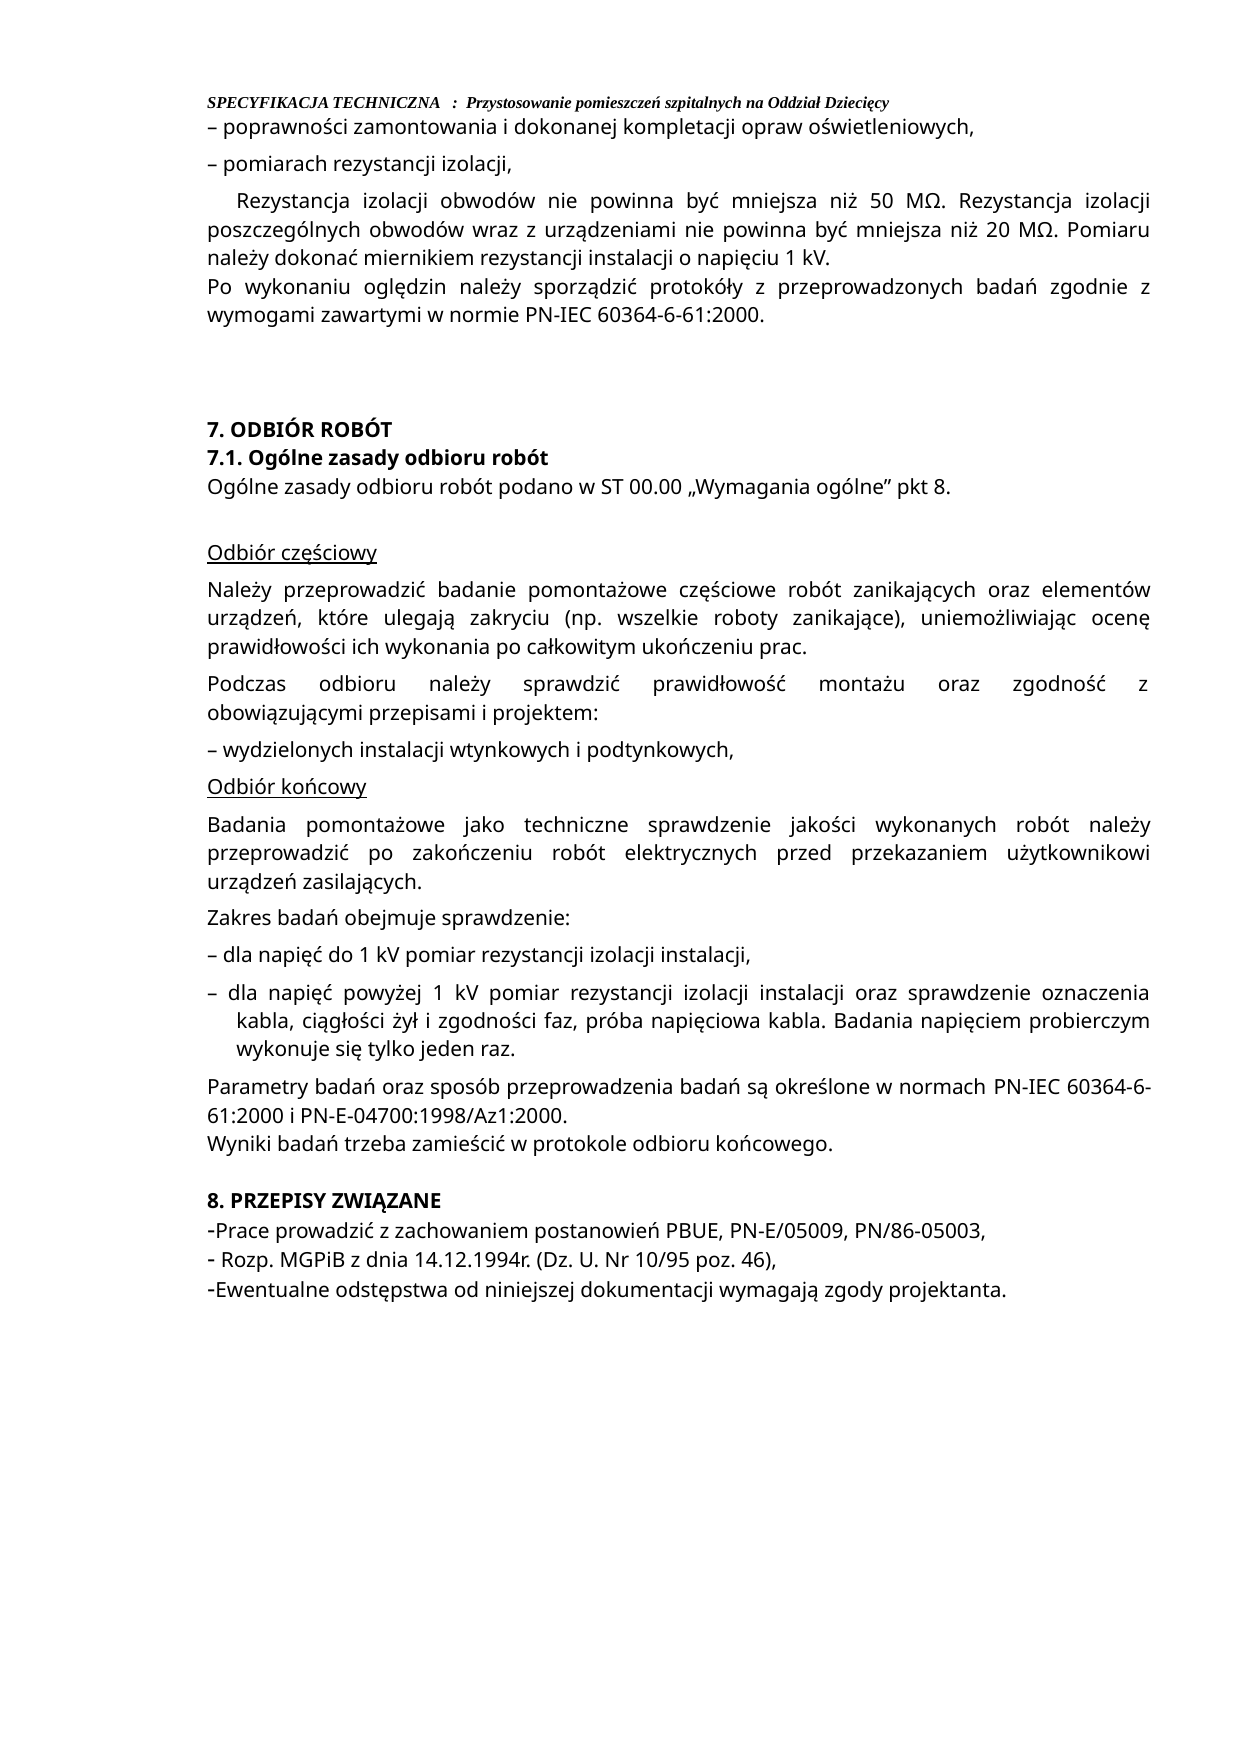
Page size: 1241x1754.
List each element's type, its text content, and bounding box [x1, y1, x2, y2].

text Ogólne zasady odbioru robót podano w ST 00.00 „Wymagania ogólne” pkt 8. [207, 472, 1151, 500]
text Zakres badań obejmuje sprawdzenie: [207, 903, 1151, 932]
text Należy przeprowadzić badanie pomontażowe częściowe robót zanikających oraz elementów urządzeń, które ulegają zakryciu (np. wszelkie roboty zanikające), uniemożliwiając ocenę prawidłowości ich wykonania po całkowitym ukończeniu prac. [207, 575, 1151, 660]
subtitle 7.1. Ogólne zasady odbioru robót [207, 443, 1151, 472]
list Prace prowadzić z zachowaniem postanowień PBUE, PN-E/05009, PN/86-05003, [207, 1214, 1151, 1244]
text Podczas odbioru należy sprawdzić prawidłowość montażu oraz zgodność z obowiązującymi przepisami i projektem: [207, 669, 1151, 726]
text – dla napięć do 1 kV pomiar rezystancji izolacji instalacji, [207, 940, 1151, 969]
text Odbiór częściowy [207, 538, 1151, 566]
text Parametry badań oraz sposób przeprowadzenia badań są określone w normach PN-IEC 60364-6-61:2000 i PN-E-04700:1998/Az1:2000. [207, 1072, 1151, 1129]
text – poprawności zamontowania i dokonanej kompletacji opraw oświetleniowych, [207, 112, 1151, 141]
text – wydzielonych instalacji wtynkowych i podtynkowych, [207, 735, 1151, 763]
text – dla napięć powyżej 1 kV pomiar rezystancji izolacji instalacji oraz sprawdzenie oznaczenia kabla, ciągłości żył i zgodności faz, próba napięciowa kabla. Badania napięciem probierczym wykonuje się tylko jeden raz. [207, 978, 1151, 1063]
list Ewentualne odstępstwa od niniejszej dokumentacji wymagają zgody projektanta. [207, 1274, 1151, 1303]
text Odbiór końcowy [207, 772, 1151, 801]
text Po wykonaniu oględzin należy sporządzić protokóły z przeprowadzonych badań zgodnie z wymogami zawartymi w normie PN-IEC 60364-6-61:2000. [207, 272, 1151, 329]
text Wyniki badań trzeba zamieścić w protokole odbioru końcowego. [207, 1129, 1151, 1158]
text – pomiarach rezystancji izolacji, [207, 149, 1151, 178]
subtitle 7. ODBIÓR ROBÓT [207, 415, 1151, 443]
text Rezystancja izolacji obwodów nie powinna być mniejsza niż 50 MΩ. Rezystancja izolacji poszczególnych obwodów wraz z urządzeniami nie powinna być mniejsza niż 20 MΩ. Pomiaru należy dokonać miernikiem rezystancji instalacji o napięciu 1 kV. [207, 187, 1151, 272]
list Rozp. MGPiB z dnia 14.12.1994r. (Dz. U. Nr 10/95 poz. 46), [207, 1244, 1151, 1274]
text Badania pomontażowe jako techniczne sprawdzenie jakości wykonanych robót należy przeprowadzić po zakończeniu robót elektrycznych przed przekazaniem użytkownikowi urządzeń zasilających. [207, 810, 1151, 895]
text 8. PRZEPISY ZWIĄZANE [207, 1186, 1151, 1214]
